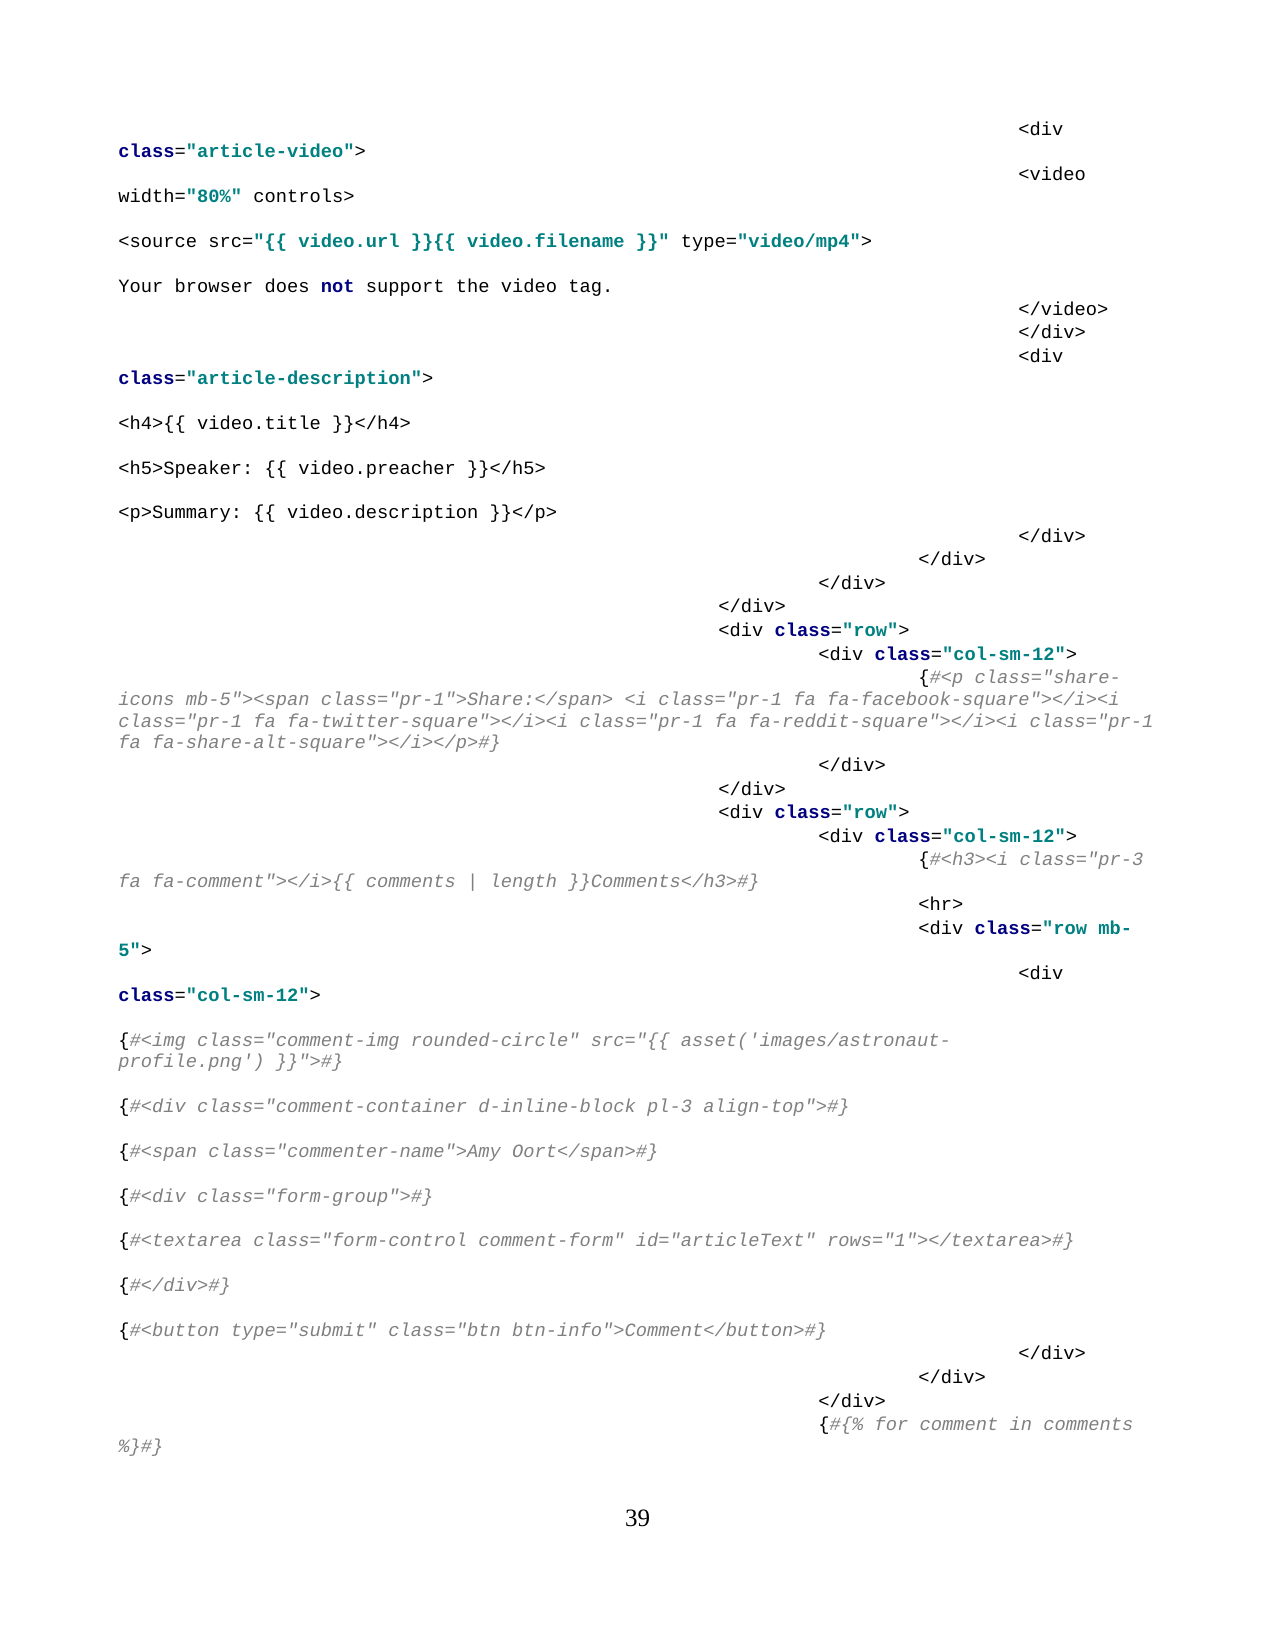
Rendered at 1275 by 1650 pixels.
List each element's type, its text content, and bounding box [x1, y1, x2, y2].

text <h4>{{ video.title }}</h4> [118, 390, 1157, 435]
text <p>Summary: {{ video.description }}</p> [118, 480, 1157, 524]
text </div> [118, 1342, 1157, 1366]
text </div> [118, 524, 1157, 548]
text </video> [118, 298, 1157, 321]
text </div> [118, 572, 1157, 596]
text {#{% for comment in comments %}#} [118, 1413, 1157, 1458]
text <video width="80%" controls> [118, 163, 1157, 208]
text </div> [118, 321, 1157, 345]
text <div class="col-sm-12"> [118, 962, 1157, 1007]
text {#<textarea class="form-control comment-form" id="articleText" rows="1"></textarea>#} [118, 1208, 1157, 1252]
text {#<div class="form-group">#} [118, 1163, 1157, 1208]
text <div class="col-sm-12"> [118, 643, 1157, 666]
text <hr> [118, 893, 1157, 917]
text <h5>Speaker: {{ video.preacher }}</h5> [118, 435, 1157, 480]
text <div class="article-video"> [118, 118, 1157, 163]
text </div> [118, 548, 1157, 572]
text {#<div class="comment-container d-inline-block pl-3 align-top">#} [118, 1073, 1157, 1118]
text <div class="row"> [118, 619, 1157, 643]
text {#<img class="comment-img rounded-circle" src="{{ asset('images/astronaut-profile.png') }}">#} [118, 1007, 1157, 1073]
text <source src="{{ video.url }}{{ video.filename }}" type="video/mp4"> [118, 208, 1157, 253]
text {#<button type="submit" class="btn btn-info">Comment</button>#} [118, 1297, 1157, 1342]
text <div class="col-sm-12"> [118, 825, 1157, 848]
text </div> [118, 596, 1157, 619]
text </div> [118, 754, 1157, 777]
text <div class="row"> [118, 801, 1157, 825]
text {#<span class="commenter-name">Amy Oort</span>#} [118, 1118, 1157, 1163]
text </div> [118, 1389, 1157, 1413]
text {#<p class="share-icons mb-5"><span class="pr-1">Share:</span> <i class="pr-1 fa fa-facebook-square"></i><i class="pr-1 fa fa-twitter-square"></i><i class="pr-1 fa fa-reddit-square"></i><i class="pr-1 fa fa-share-alt-square"></i></p>#} [118, 666, 1157, 754]
text </div> [118, 777, 1157, 801]
text {#<h3><i class="pr-3 fa fa-comment"></i>{{ comments | length }}Comments</h3>#} [118, 848, 1157, 893]
text <div class="row mb-5"> [118, 917, 1157, 962]
text {#</div>#} [118, 1252, 1157, 1297]
text <div class="article-description"> [118, 345, 1157, 390]
text </div> [118, 1366, 1157, 1389]
text Your browser does not support the video tag. [118, 253, 1157, 298]
